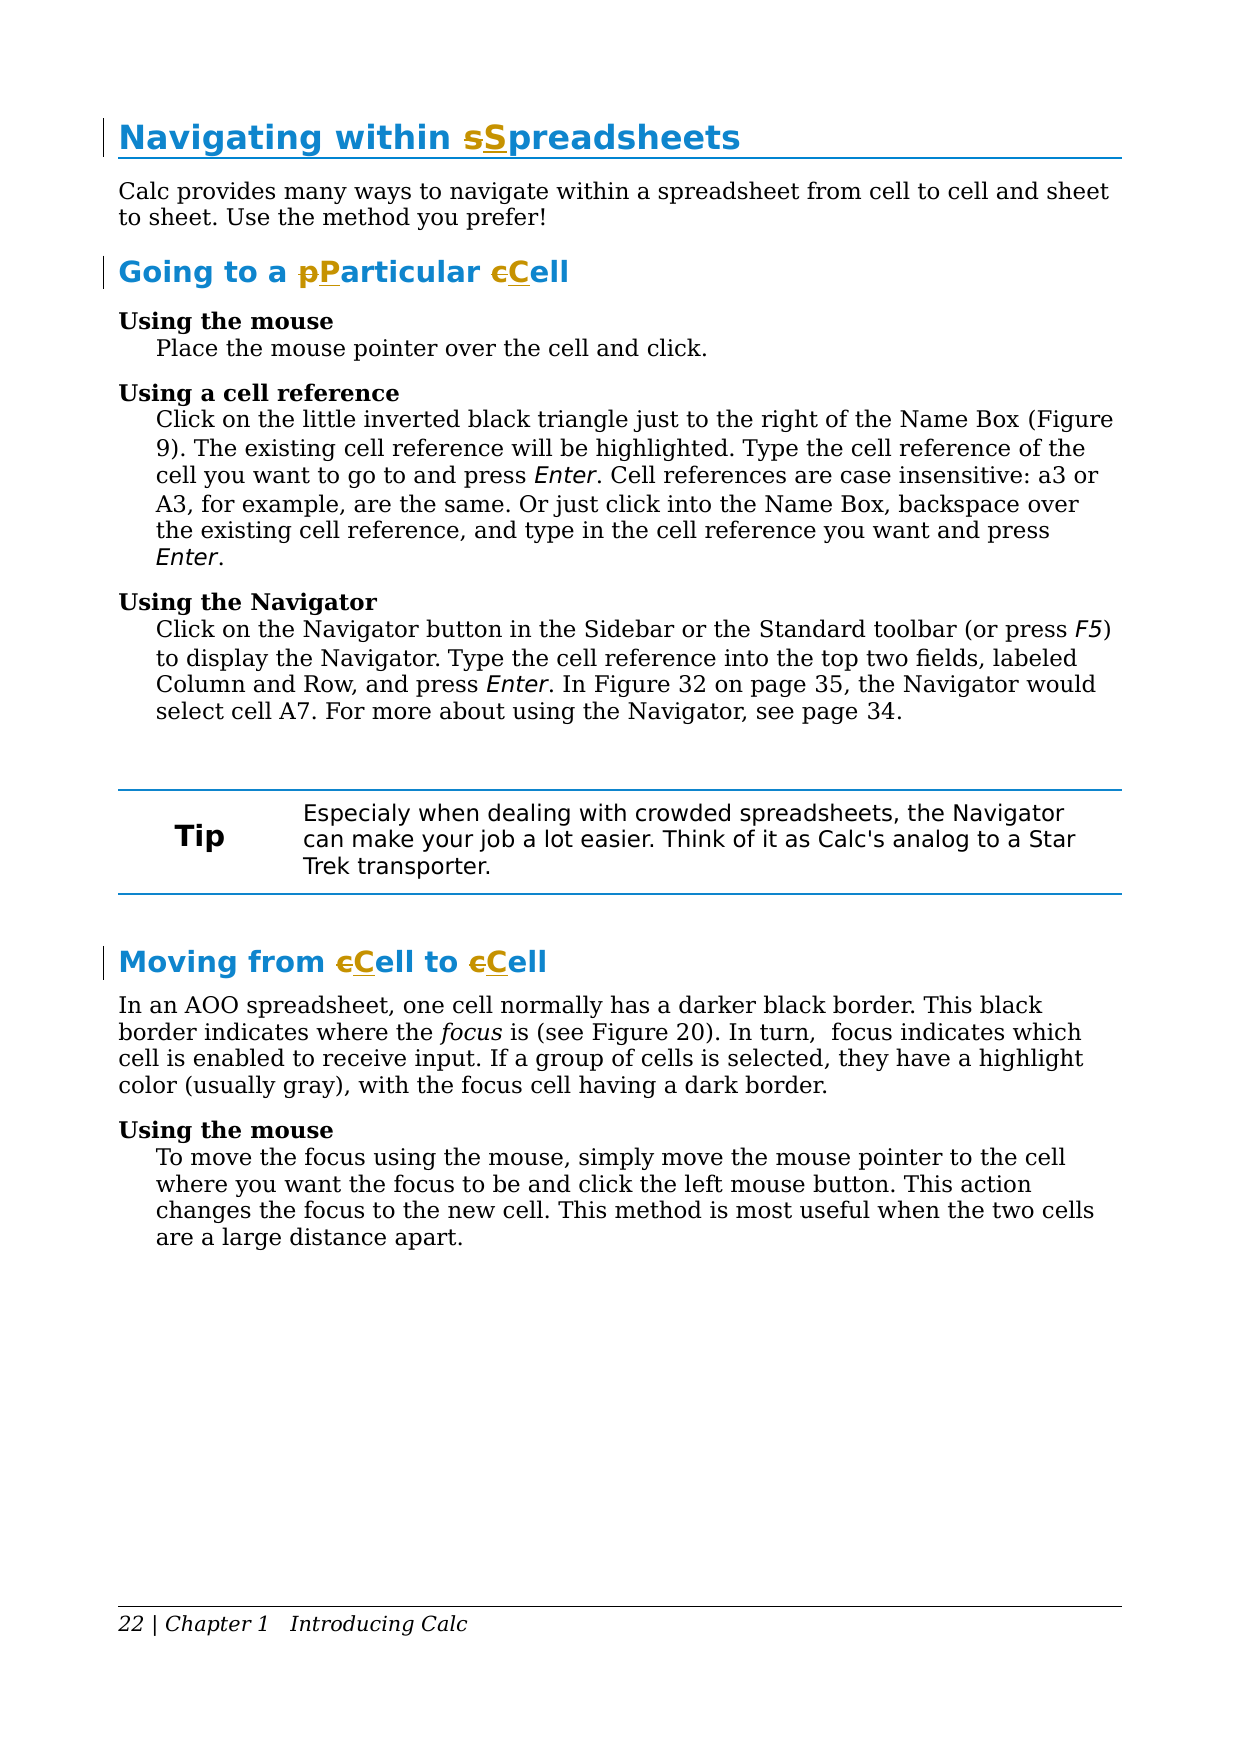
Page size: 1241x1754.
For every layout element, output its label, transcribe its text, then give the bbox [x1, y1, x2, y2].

text Using the mouse [118, 1117, 1122, 1144]
subtitle Moving from Cell to Cell [118, 946, 1122, 980]
text Using a cell reference [118, 380, 1122, 407]
table_header Especialy when dealing with crowded spreadsheets, the Navigator can make your job a lot easier. Think of it as Calc's analog to a Star Trek transporter. [281, 791, 1122, 893]
text Calc provides many ways to navigate within a spreadsheet from cell to cell and sheet to sheet. Use the method you prefer! [118, 178, 1122, 231]
text Using the Navigator [118, 589, 1122, 616]
text Click on the Navigator button in the Sidebar or the Standard toolbar (or press F5) to display the Navigator. Type the cell reference into the top two fields, labeled Column and Row, and press Enter. In Figure 32 on page 35, the Navigator would select cell A7. For more about using the Navigator, see page 34. [156, 616, 1122, 725]
table_header Tip [118, 791, 281, 893]
subtitle Navigating within Spreadsheets [118, 118, 1122, 157]
text Click on the little inverted black triangle just to the right of the Name Box (Figure 9). The existing cell reference will be highlighted. Type the cell reference of the cell you want to go to and press Enter. Cell references are case insensitive: a3 or A3, for example, are the same. Or just click into the Name Box, backspace over the existing cell reference, and type in the cell reference you want and press Enter. [156, 407, 1122, 571]
text Place the mouse pointer over the cell and click. [156, 335, 1122, 361]
subtitle Going to a Particular Cell [118, 256, 1122, 289]
text Using the mouse [118, 308, 1122, 335]
text In an AOO spreadsheet, one cell normally has a darker black border. This black border indicates where the focus is (see Figure 20). In turn, focus indicates which cell is enabled to receive input. If a group of cells is selected, they have a highlight color (usually gray), with the focus cell having a dark border. [118, 992, 1122, 1099]
text To move the focus using the mouse, simply move the mouse pointer to the cell where you want the focus to be and click the left mouse button. This action changes the focus to the new cell. This method is most useful when the two cells are a large distance apart. [156, 1144, 1122, 1251]
